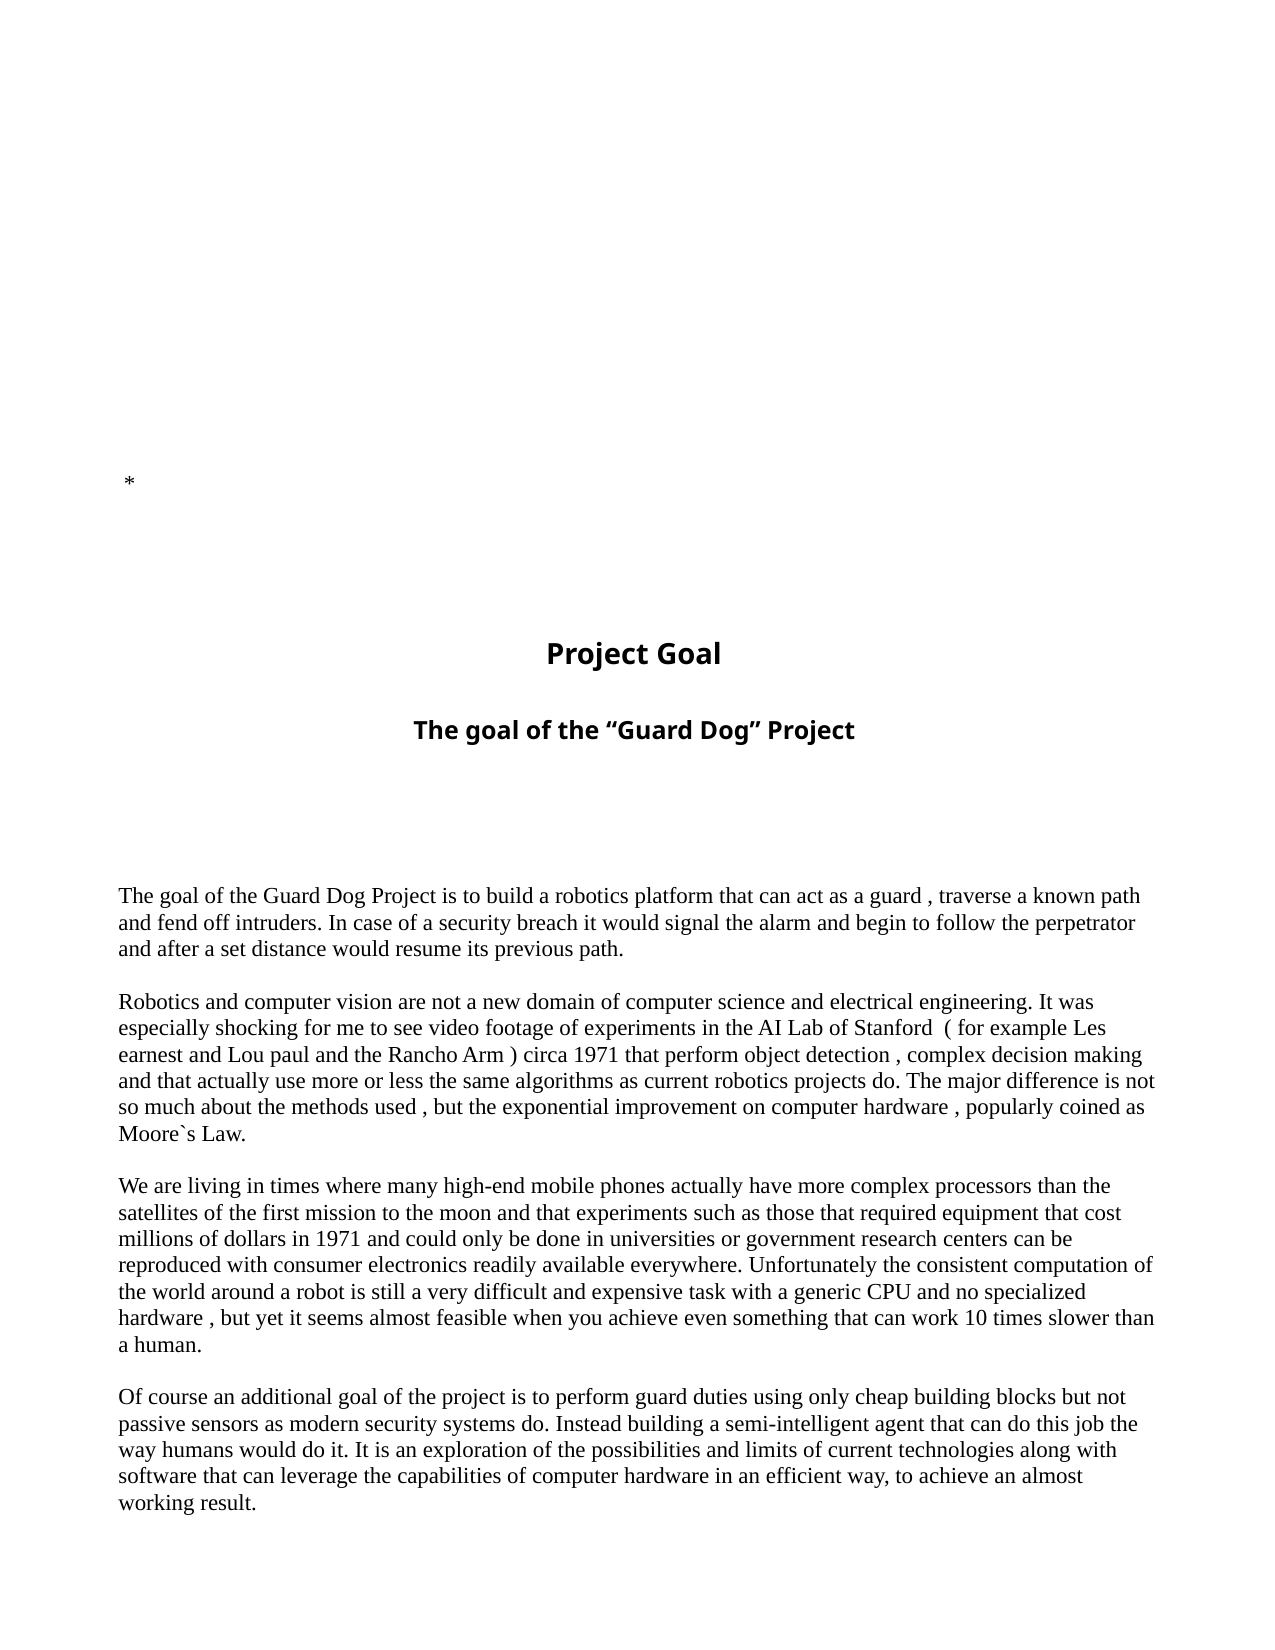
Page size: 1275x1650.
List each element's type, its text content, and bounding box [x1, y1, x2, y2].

text Project Goal [118, 633, 1157, 673]
text The goal of the Guard Dog Project is to build a robotics platform that can act as a guard , traverse a known path and fend off intruders. In case of a security breach it would signal the alarm and begin to follow the perpetrator and after a set distance would resume its previous path. [118, 883, 1157, 962]
text Of course an additional goal of the project is to perform guard duties using only cheap building blocks but not passive sensors as modern security systems do. Instead building a semi-intelligent agent that can do this job the way humans would do it. It is an exploration of the possibilities and limits of current technologies along with software that can leverage the capabilities of computer hardware in an efficient way, to achieve an almost working result. [118, 1383, 1157, 1515]
text The goal of the “Guard Dog” Project [118, 712, 1157, 746]
text * [118, 470, 1157, 497]
text Robotics and computer vision are not a new domain of computer science and electrical engineering. It was especially shocking for me to see video footage of experiments in the AI Lab of Stanford ( for example Les earnest and Lou paul and the Rancho Arm ) circa 1971 that perform object detection , complex decision making and that actually use more or less the same algorithms as current robotics projects do. The major difference is not so much about the methods used , but the exponential improvement on computer hardware , popularly coined as Moore`s Law. [118, 988, 1157, 1146]
text We are living in times where many high-end mobile phones actually have more complex processors than the satellites of the first mission to the moon and that experiments such as those that required equipment that cost millions of dollars in 1971 and could only be done in universities or government research centers can be reproduced with consumer electronics readily available everywhere. Unfortunately the consistent computation of the world around a robot is still a very difficult and expensive task with a generic CPU and no specialized hardware , but yet it seems almost feasible when you achieve even something that can work 10 times slower than a human. [118, 1172, 1157, 1357]
